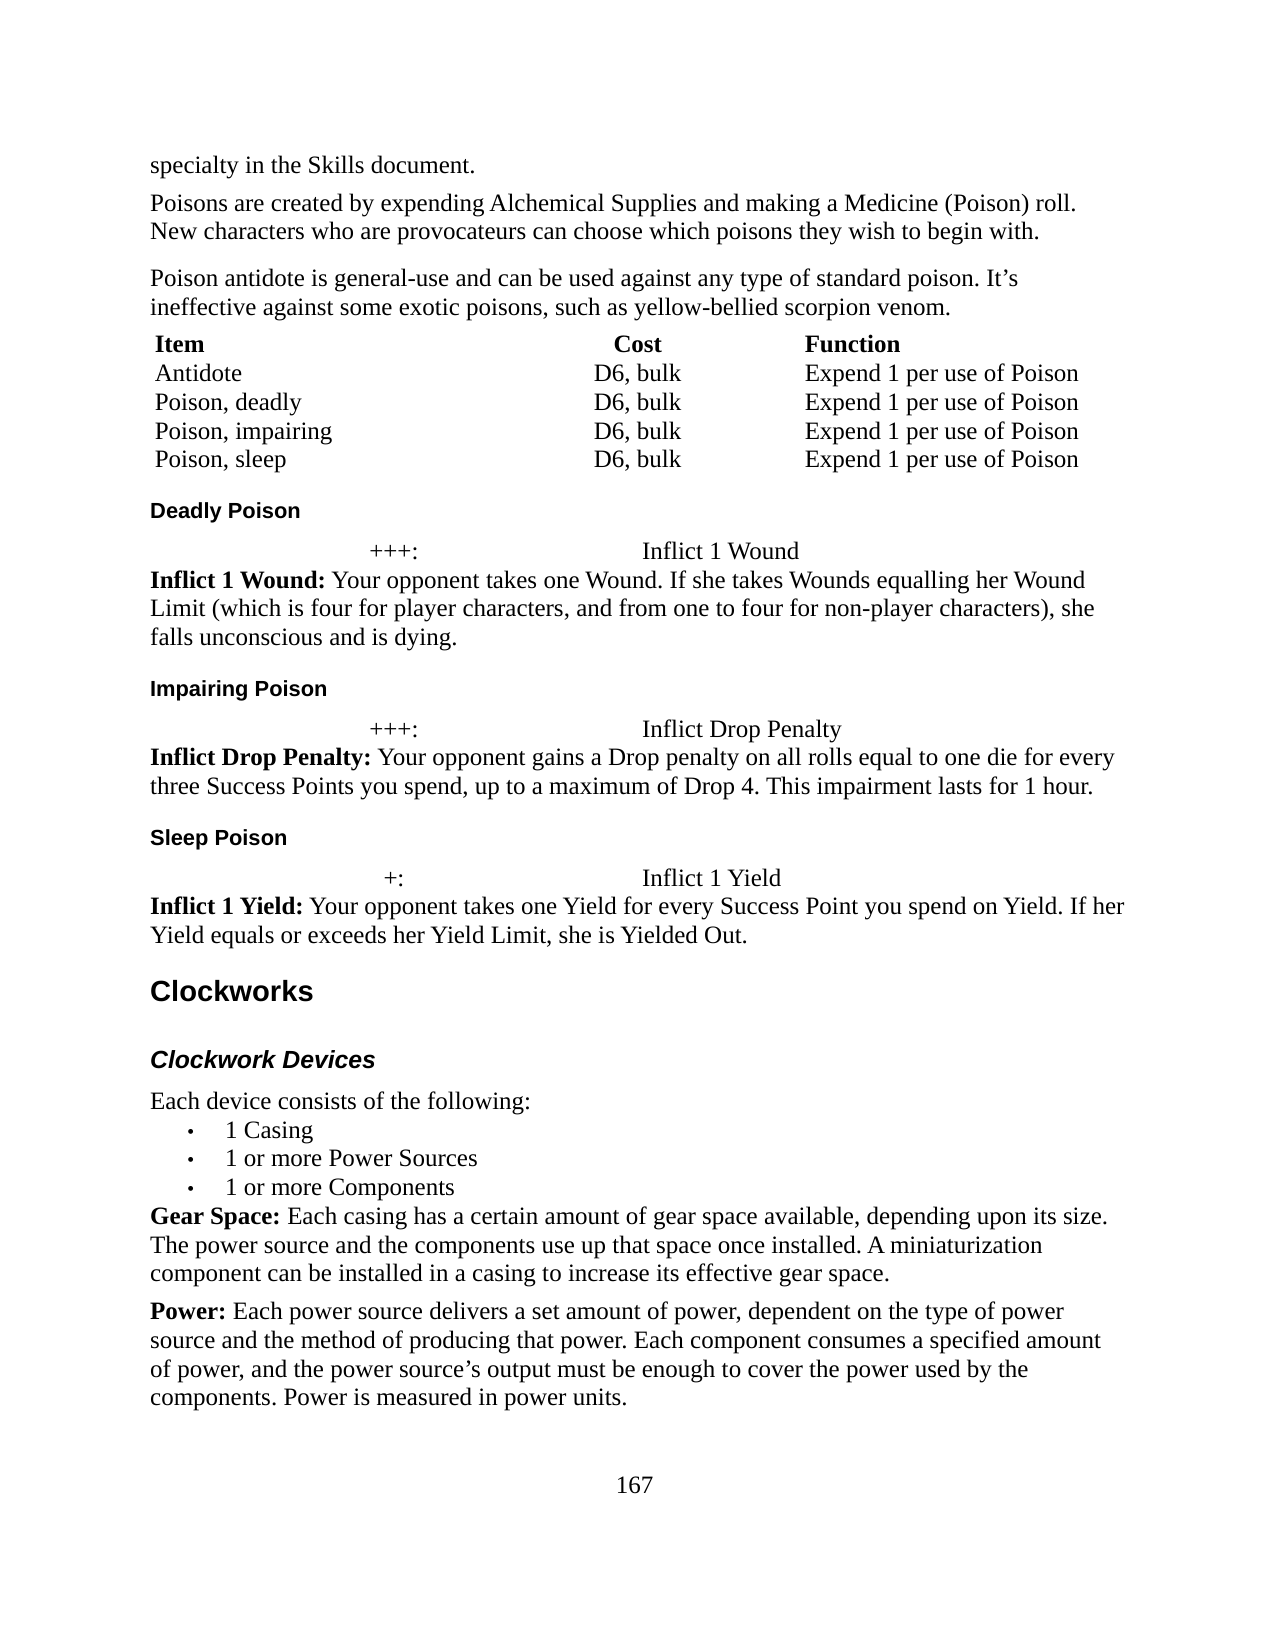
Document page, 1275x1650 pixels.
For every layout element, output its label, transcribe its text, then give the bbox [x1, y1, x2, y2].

table_cell D6, bulk [475, 387, 800, 416]
subtitle Deadly Poison [150, 498, 1125, 523]
table_cell Expend 1 per use of Poison [800, 445, 1125, 473]
table_cell Poison, impairing [150, 416, 475, 444]
table_cell D6, bulk [475, 358, 800, 387]
text Inflict 1 Wound: Your opponent takes one Wound. If she takes Wounds equalling her Wound Limit (which is four for player characters, and from one to four for non-player characters), she falls unconscious and is dying. [150, 565, 1125, 651]
table_cell Expend 1 per use of Poison [800, 416, 1125, 444]
list 1 or more Power Sources [187, 1143, 1125, 1172]
table_cell Expend 1 per use of Poison [800, 387, 1125, 416]
table_cell Poison, sleep [150, 445, 475, 473]
table_header +++: [150, 536, 637, 565]
list 1 or more Components [187, 1172, 1125, 1201]
subtitle Clockwork Devices [150, 1045, 1125, 1073]
table_cell Antidote [150, 358, 475, 387]
text Gear Space: Each casing has a certain amount of gear space available, depending upon its size. The power source and the components use up that space once installed. A miniaturization component can be installed in a casing to increase its effective gear space. [150, 1201, 1125, 1287]
text specialty in the Skills document. [150, 150, 1125, 179]
table_header Function [800, 330, 1125, 358]
table_header Item [150, 330, 475, 358]
subtitle Impairing Poison [150, 676, 1125, 701]
table_header Inflict 1 Yield [638, 863, 1125, 891]
table_header +++: [150, 714, 637, 742]
subtitle Sleep Poison [150, 825, 1125, 850]
table_header Inflict 1 Wound [638, 536, 1125, 565]
text Inflict Drop Penalty: Your opponent gains a Drop penalty on all rolls equal to one die for every three Success Points you spend, up to a maximum of Drop 4. This impairment lasts for 1 hour. [150, 742, 1125, 800]
table_cell D6, bulk [475, 445, 800, 473]
text Inflict 1 Yield: Your opponent takes one Yield for every Success Point you spend on Yield. If her Yield equals or exceeds her Yield Limit, she is Yielded Out. [150, 891, 1125, 949]
text Each device consists of the following: [150, 1086, 1125, 1115]
table_header +: [150, 863, 637, 891]
subtitle Clockworks [150, 974, 1125, 1007]
table_cell Expend 1 per use of Poison [800, 358, 1125, 387]
table_cell Poison, deadly [150, 387, 475, 416]
list 1 Casing [187, 1115, 1125, 1143]
table_cell D6, bulk [475, 416, 800, 444]
table_header Cost [475, 330, 800, 358]
text Poison antidote is general-use and can be used against any type of standard poison. It’s ineffective against some exotic poisons, such as yellow-bellied scorpion venom. [150, 263, 1125, 321]
text Poisons are created by expending Alchemical Supplies and making a Medicine (Poison) roll. New characters who are provocateurs can choose which poisons they wish to begin with. [150, 188, 1125, 245]
text Power: Each power source delivers a set amount of power, dependent on the type of power source and the method of producing that power. Each component consumes a specified amount of power, and the power source’s output must be enough to cover the power used by the components. Power is measured in power units. [150, 1296, 1125, 1411]
table_header Inflict Drop Penalty [638, 714, 1125, 742]
